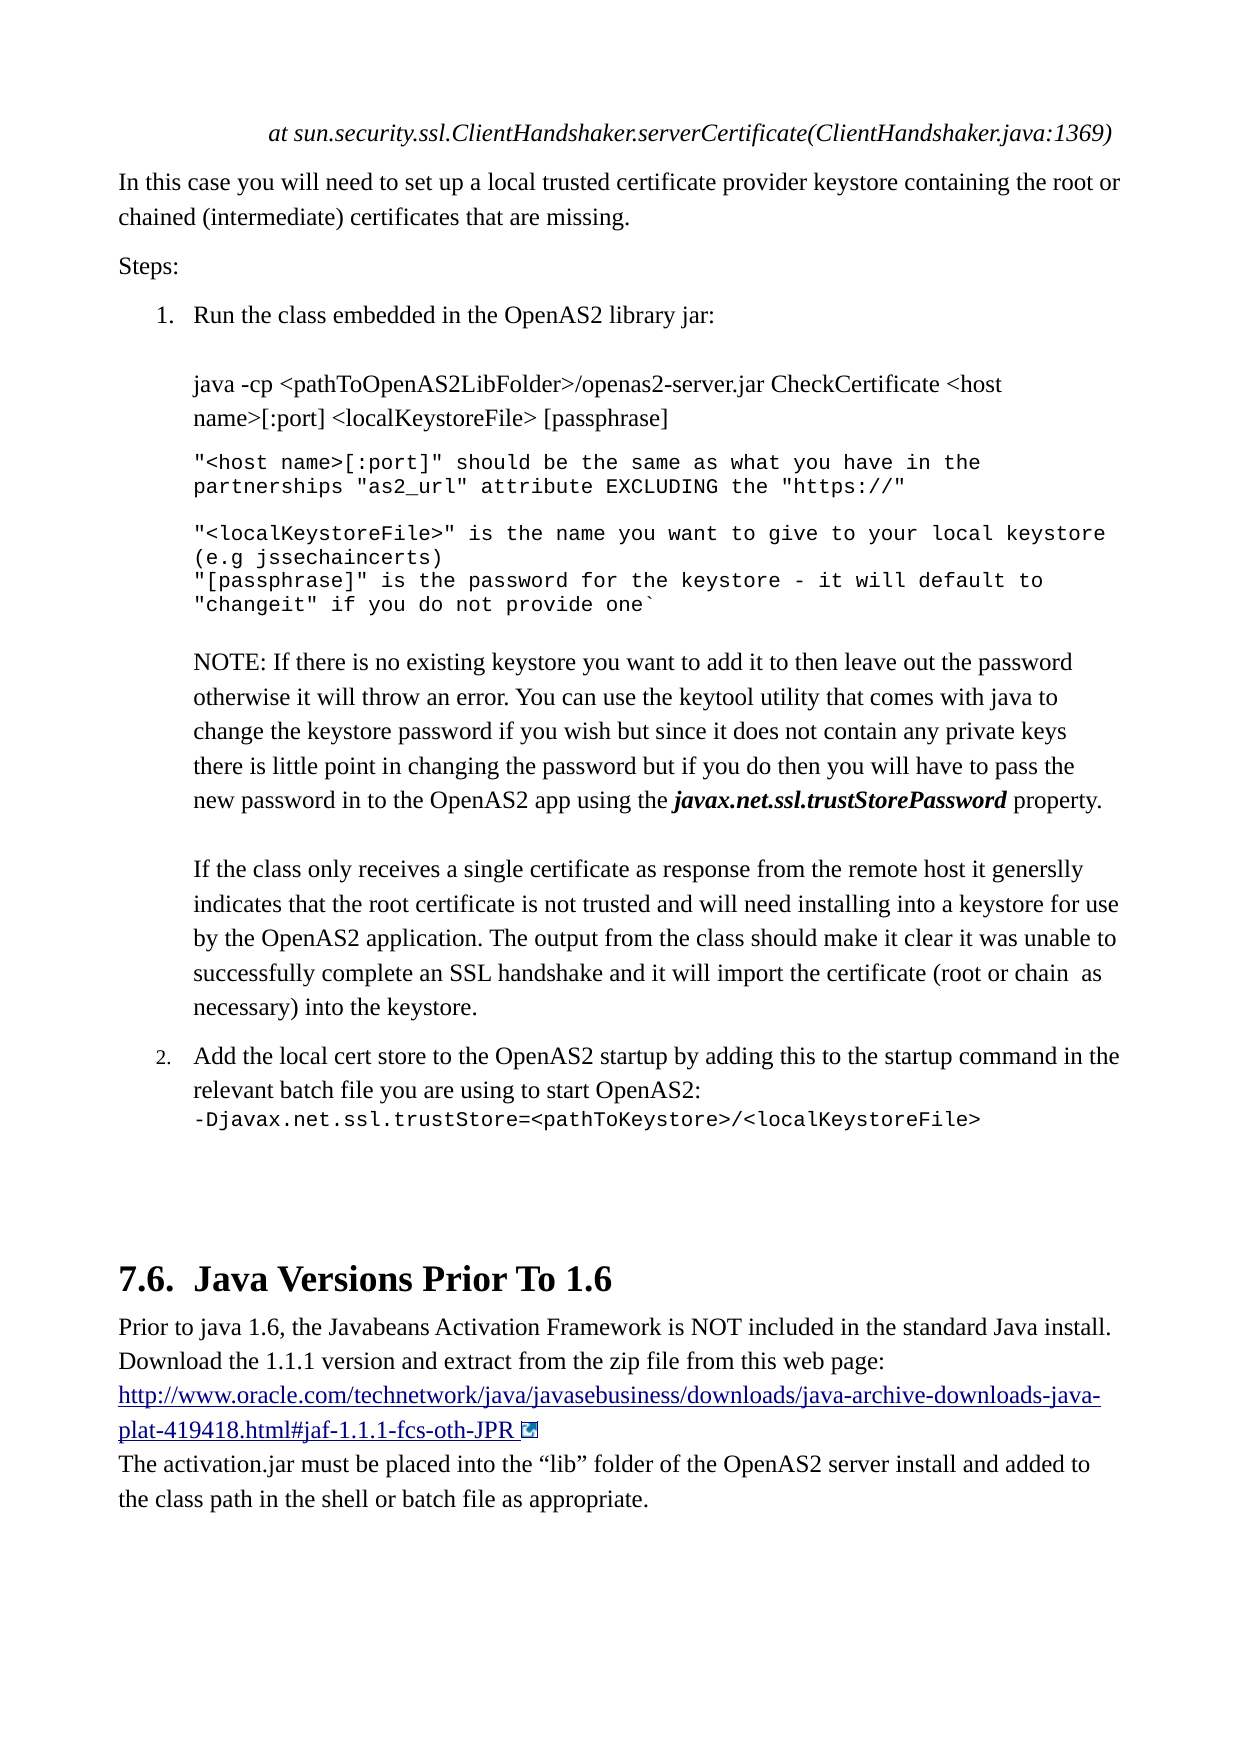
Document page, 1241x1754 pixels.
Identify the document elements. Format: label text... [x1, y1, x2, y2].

list "<host name>[:port]" should be the same as what you have in the partnerships "as2_url" attribute EXCLUDING the "https://" [156, 452, 1122, 499]
text at sun.security.ssl.ClientHandshaker.serverCertificate(ClientHandshaker.java:1369) [193, 118, 1122, 147]
list "<localKeystoreFile>" is the name you want to give to your local keystore (e.g jssechaincerts) [156, 523, 1122, 571]
text Prior to java 1.6, the Javabeans Activation Framework is NOT included in the standard Java install. Download the 1.1.1 version and extract from the zip file from this web page: http://www.oracle.com/technetwork/java/javasebusiness/downloads/java-archive-downloads-java-plat-419418.html#jaf-1.1.1-fcs-oth-JPR The activation.jar must be placed into the “lib” folder of the OpenAS2 server install and added to the class path in the shell or batch file as appropriate. [118, 1312, 1122, 1513]
list NOTE: If there is no existing keystore you want to add it to then leave out the password otherwise it will throw an error. You can use the keytool utility that comes with java to change the keystore password if you wish but since it does not contain any private keys there is little point in changing the password but if you do then you will have to pass the new password in to the OpenAS2 app using the javax.net.ssl.trustStorePassword property. If the class only receives a single certificate as response from the remote host it generslly indicates that the root certificate is not trusted and will need installing into a keystore for use by the OpenAS2 application. The output from the class should make it clear it was unable to successfully complete an SSL handshake and it will import the certificate (root or chain as necessary) into the keystore. [156, 647, 1122, 1021]
list Add the local cert store to the OpenAS2 startup by adding this to the startup command in the relevant batch file you are using to start OpenAS2: -Djavax.net.ssl.trustStore=<pathToKeystore>/<localKeystoreFile> [156, 1041, 1122, 1133]
list "[passphrase]" is the password for the keystore - it will default to "changeit" if you do not provide one` [156, 571, 1122, 618]
text Steps: [118, 251, 1122, 279]
text In this case you will need to set up a local trusted certificate provider keystore containing the root or chained (intermediate) certificates that are missing. [118, 167, 1122, 230]
subtitle Java Versions Prior To 1.6 [118, 1256, 1122, 1299]
picture [522, 1423, 537, 1437]
list Run the class embedded in the OpenAS2 library jar: java -cp <pathToOpenAS2LibFolder>/openas2-server.jar CheckCertificate <host name>[:port] <localKeystoreFile> [passphrase] [156, 300, 1122, 432]
